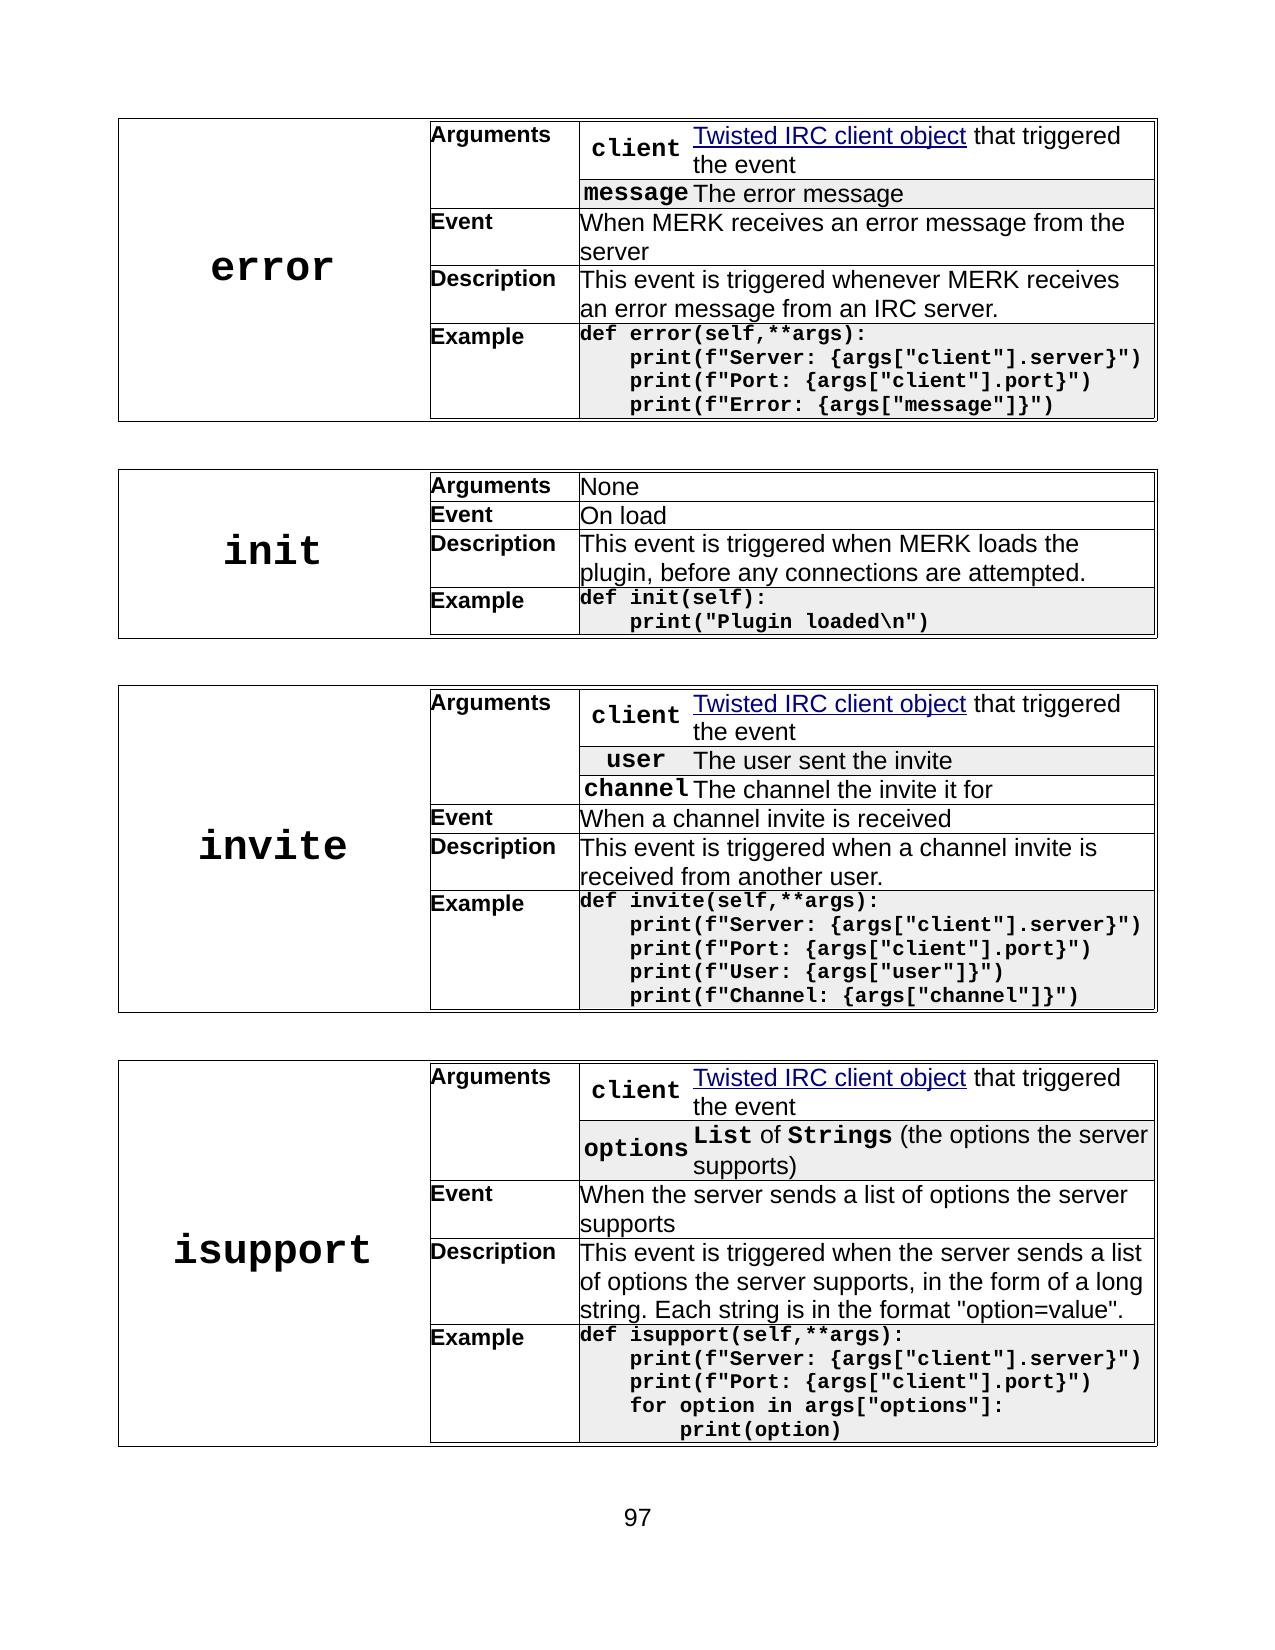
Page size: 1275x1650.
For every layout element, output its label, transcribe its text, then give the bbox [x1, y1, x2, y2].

table_cell Description [431, 834, 579, 890]
table_header [427, 1061, 1157, 1446]
table_cell This event is triggered when a channel invite is received from another user. [580, 834, 1154, 890]
table_cell message [580, 180, 693, 208]
table_header Twisted IRC client object that triggered the event [693, 1064, 1154, 1120]
table_cell Description [431, 1239, 579, 1324]
table_header Arguments [431, 473, 579, 501]
table_cell Example [431, 588, 579, 634]
table_header Arguments [431, 122, 579, 208]
table_cell Example [431, 891, 579, 1008]
table_cell Description [431, 266, 579, 323]
table_cell When the server sends a list of options the server supports [580, 1181, 1154, 1238]
table_header Twisted IRC client object that triggered the event [693, 690, 1154, 746]
table_cell Event [431, 805, 579, 833]
table_header init [119, 470, 427, 638]
table_header [427, 119, 1157, 421]
table_cell def invite(self,**args): print(f"Server: {args["client"].server}") print(f"Port: {args["client"].port}") print(f"User: {args["user"]}") print(f"Channel: {args["channel"]}") [580, 891, 1154, 1008]
table_cell The error message [693, 180, 1154, 208]
table_header Arguments [431, 690, 579, 804]
table_header isupport [119, 1061, 427, 1446]
table_cell On load [580, 502, 1154, 529]
table_header [427, 470, 1157, 638]
table_cell Example [431, 324, 579, 418]
table_header invite [119, 686, 427, 1012]
table_cell Description [431, 530, 579, 587]
table_cell Event [431, 502, 579, 529]
table_cell Event [431, 1181, 579, 1238]
table_cell This event is triggered when MERK loads the plugin, before any connections are attempted. [580, 530, 1154, 587]
table_cell When a channel invite is received [580, 805, 1154, 833]
table_header client [580, 690, 693, 746]
table_header [427, 686, 1157, 1012]
table_cell The channel the invite it for [693, 776, 1154, 804]
table_cell def error(self,**args): print(f"Server: {args["client"].server}") print(f"Port: {args["client"].port}") print(f"Error: {args["message"]}") [580, 324, 1154, 418]
table_cell This event is triggered whenever MERK receives an error message from an IRC server. [580, 266, 1154, 323]
table_cell def isupport(self,**args): print(f"Server: {args["client"].server}") print(f"Port: {args["client"].port}") for option in args["options"]: print(option) [580, 1325, 1154, 1442]
table_cell channel [580, 776, 693, 804]
table_header Arguments [431, 1064, 579, 1180]
table_cell def init(self): print("Plugin loaded\n") [580, 588, 1154, 634]
table_header error [119, 119, 427, 421]
table_cell List of Strings (the options the server supports) [693, 1121, 1154, 1180]
table_header client [580, 122, 693, 179]
table_cell When MERK receives an error message from the server [580, 209, 1154, 265]
table_header None [580, 473, 1154, 501]
table_cell Event [431, 209, 579, 265]
table_header client [580, 1064, 693, 1120]
table_cell user [580, 747, 693, 775]
table_header Twisted IRC client object that triggered the event [693, 122, 1154, 179]
table_cell options [580, 1121, 693, 1180]
table_cell This event is triggered when the server sends a list of options the server supports, in the form of a long string. Each string is in the format "option=value". [580, 1239, 1154, 1324]
table_cell The user sent the invite [693, 747, 1154, 775]
table_cell Example [431, 1325, 579, 1442]
